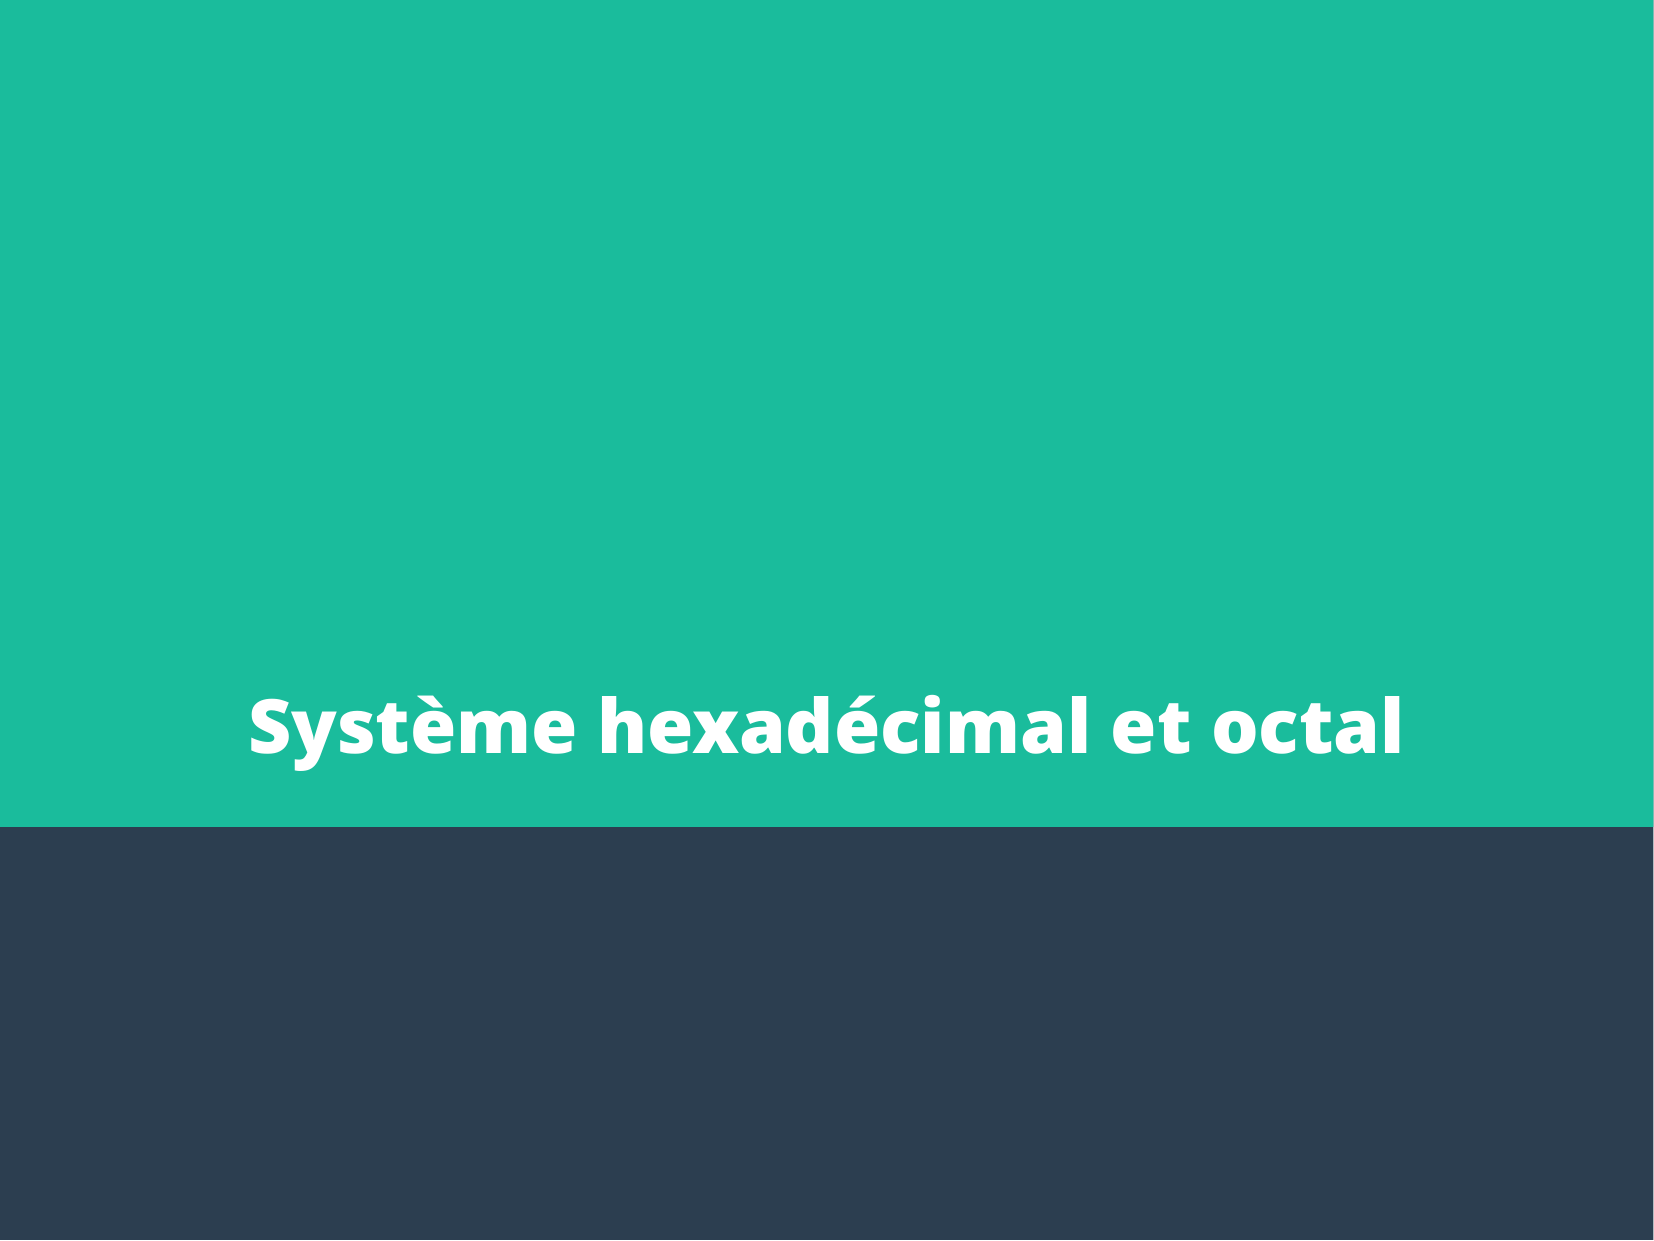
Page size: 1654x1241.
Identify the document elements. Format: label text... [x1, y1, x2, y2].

title Système hexadécimal et octal [59, 620, 1595, 778]
